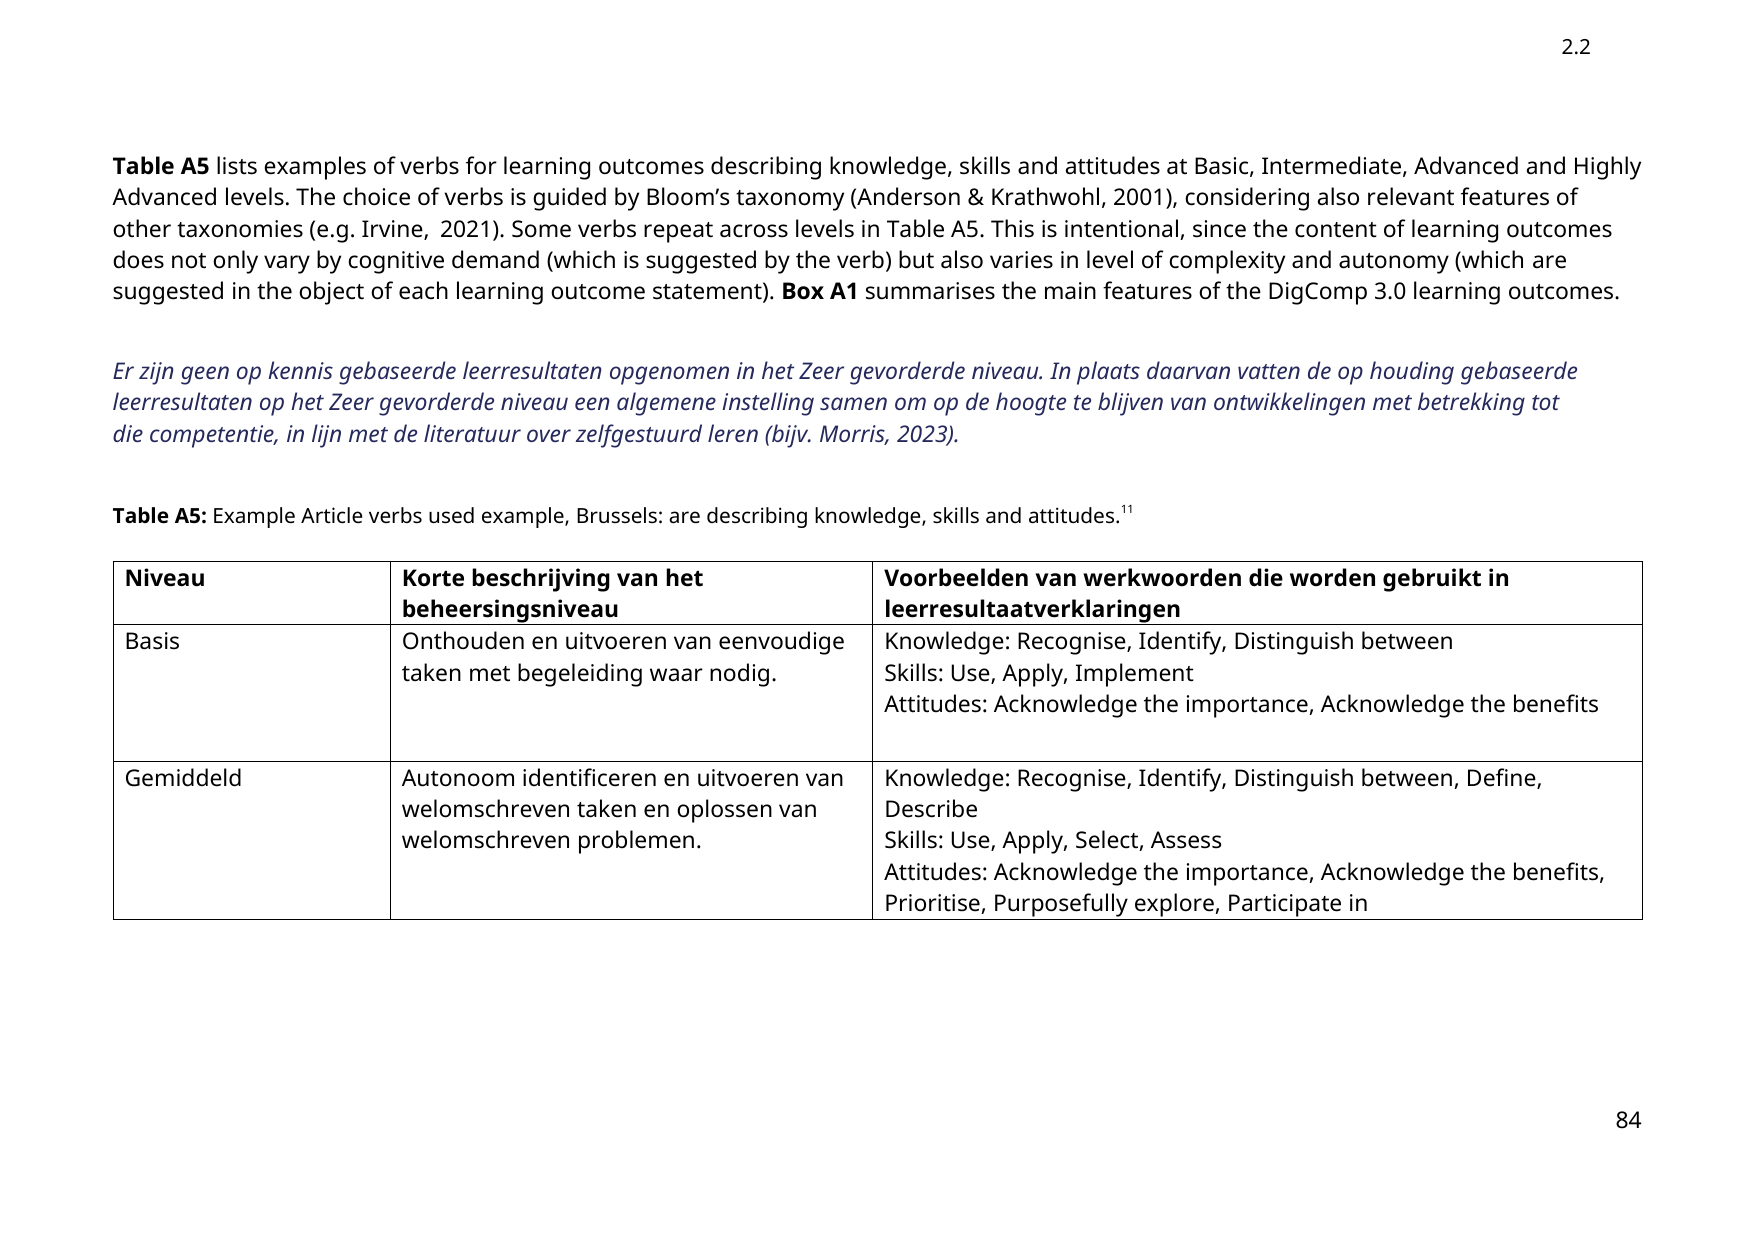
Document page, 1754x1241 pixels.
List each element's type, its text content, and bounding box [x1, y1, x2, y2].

table_header Korte beschrijving van het beheersingsniveau [391, 562, 872, 624]
table_header Niveau [114, 562, 390, 624]
table_header Voorbeelden van werkwoorden die worden gebruikt in leerresultaatverklaringen [873, 562, 1642, 624]
table_cell Knowledge: Recognise, Identify, Distinguish between, Define, Describe Skills: Use, Apply, Select, Assess Attitudes: Acknowledge the importance, Acknowledge the benefits, Prioritise, Purposefully explore, Participate in [873, 762, 1642, 919]
text Er zijn geen op kennis gebaseerde leerresultaten opgenomen in het Zeer gevorderde niveau. In plaats daarvan vatten de op houding gebaseerde leerresultaten op het Zeer gevorderde niveau een algemene instelling samen om op de hoogte te blijven van ontwikkelingen met betrekking tot die competentie, in lijn met de literatuur over zelfgestuurd leren (bijv. Morris, 2023). [112, 355, 1597, 449]
table_cell Knowledge: Recognise, Identify, Distinguish between Skills: Use, Apply, Implement Attitudes: Acknowledge the importance, Acknowledge the benefits [873, 625, 1642, 761]
text Table A5: Example Article verbs used example, Brussels: are describing knowledge, skills and attitudes.11 [112, 501, 1625, 530]
text Table A5 lists examples of verbs for learning outcomes describing knowledge, skills and attitudes at Basic, Intermediate, Advanced and Highly Advanced levels. The choice of verbs is guided by Bloom’s taxonomy (Anderson & Krathwohl, 2001), considering also relevant features of other taxonomies (e.g. Irvine, 2021). Some verbs repeat across levels in Table A5. This is intentional, since the content of learning outcomes does not only vary by cognitive demand (which is suggested by the verb) but also varies in level of complexity and autonomy (which are suggested in the object of each learning outcome statement). Box A1 summarises the main features of the DigComp 3.0 learning outcomes. [112, 150, 1641, 306]
table_cell Autonoom identificeren en uitvoeren van welomschreven taken en oplossen van welomschreven problemen. [391, 762, 872, 919]
table_cell Basis [114, 625, 390, 761]
table_cell Gemiddeld [114, 762, 390, 919]
table_cell Onthouden en uitvoeren van eenvoudige taken met begeleiding waar nodig. [391, 625, 872, 761]
